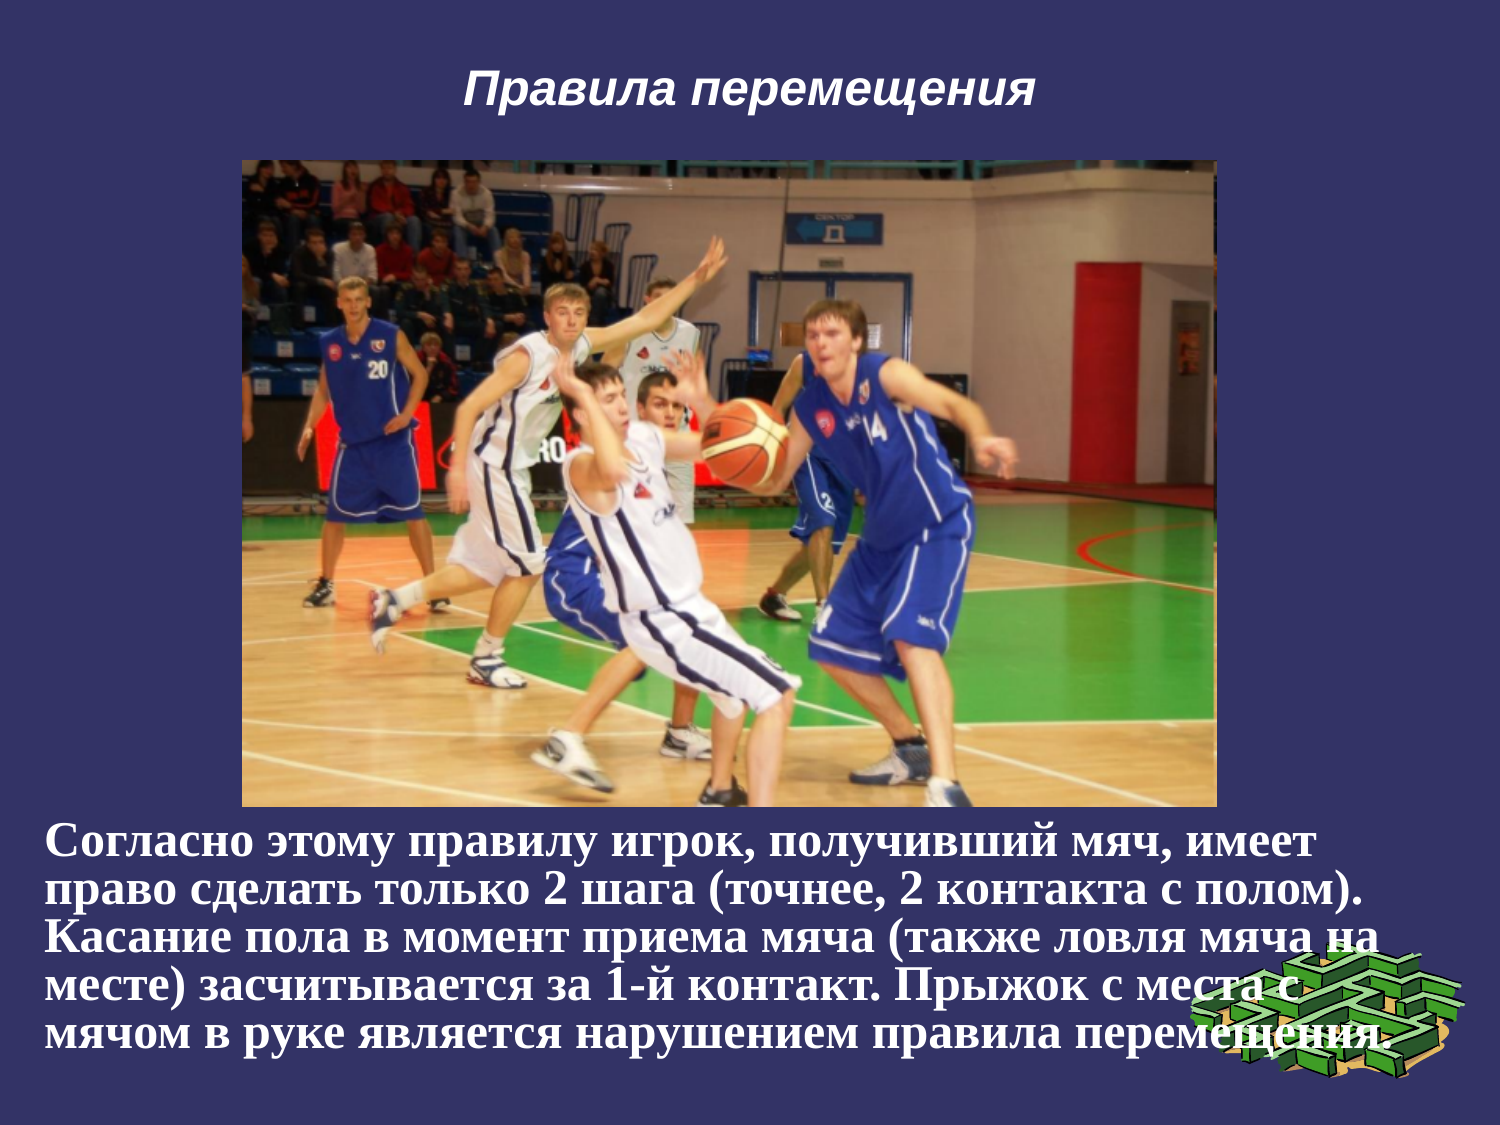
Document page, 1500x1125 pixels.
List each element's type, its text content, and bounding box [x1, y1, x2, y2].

text_box Согласно этому правилу игрок, получивший мяч, имеет право сделать только 2 шага (точнее, 2 контакта с полом). Касание пола в момент приема мяча (также ловля мяча на месте) засчитывается за 1-й контакт. Прыжок с места с мячом в руке является нарушением правила перемещения. [29, 810, 1436, 1066]
title Правила перемещения [75, 27, 1426, 143]
picture [242, 160, 1217, 807]
